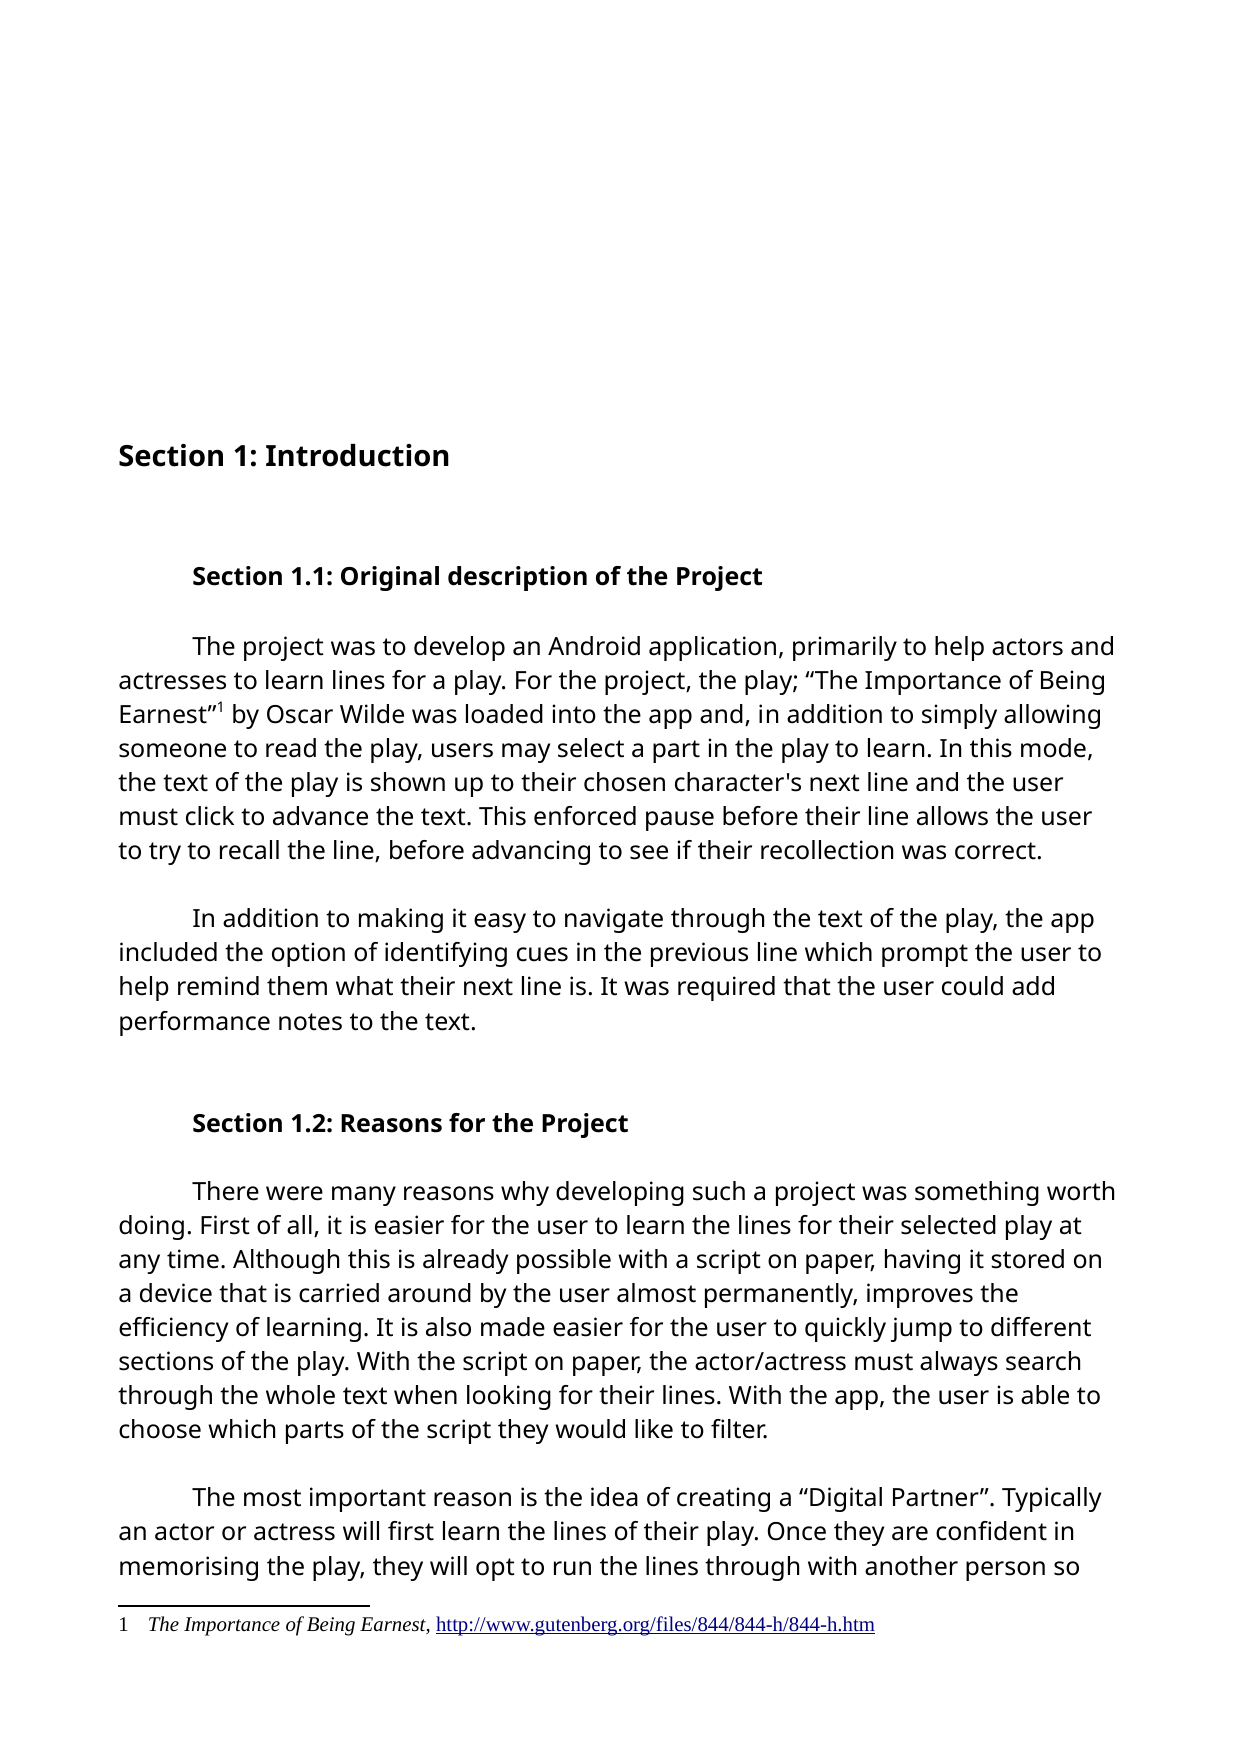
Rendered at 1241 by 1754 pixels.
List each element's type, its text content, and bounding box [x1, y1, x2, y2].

text The Importance of Being Earnest, http://www.gutenberg.org/files/844/844-h/844-h.htm [118, 1612, 1122, 1636]
text Section 1: Introduction [118, 436, 1122, 475]
text The most important reason is the idea of creating a “Digital Partner”. Typically an actor or actress will first learn the lines of their play. Once they are confident in memorising the play, they will opt to run the lines through with another person so [118, 1480, 1122, 1582]
text There were many reasons why developing such a project was something worth doing. First of all, it is easier for the user to learn the lines for their selected play at any time. Although this is already possible with a script on paper, having it stored on a device that is carried around by the user almost permanently, improves the efficiency of learning. It is also made easier for the user to quickly jump to different sections of the play. With the script on paper, the actor/actress must always search through the whole text when looking for their lines. With the app, the user is able to choose which parts of the script they would like to filter. [118, 1173, 1122, 1446]
text Section 1.1: Original description of the Project [118, 555, 1122, 594]
text The project was to develop an Android application, primarily to help actors and actresses to learn lines for a play. For the project, the play; “The Importance of Being Earnest” by Oscar Wilde was loaded into the app and, in addition to simply allowing someone to read the play, users may select a part in the play to learn. In this mode, the text of the play is shown up to their chosen character's next line and the user must click to advance the text. This enforced pause before their line allows the user to try to recall the line, before advancing to see if their recollection was correct. [118, 628, 1122, 867]
text Section 1.2: Reasons for the Project [118, 1105, 1122, 1139]
text In addition to making it easy to navigate through the text of the play, the app included the option of identifying cues in the previous line which prompt the user to help remind them what their next line is. It was required that the user could add performance notes to the text. [118, 901, 1122, 1037]
